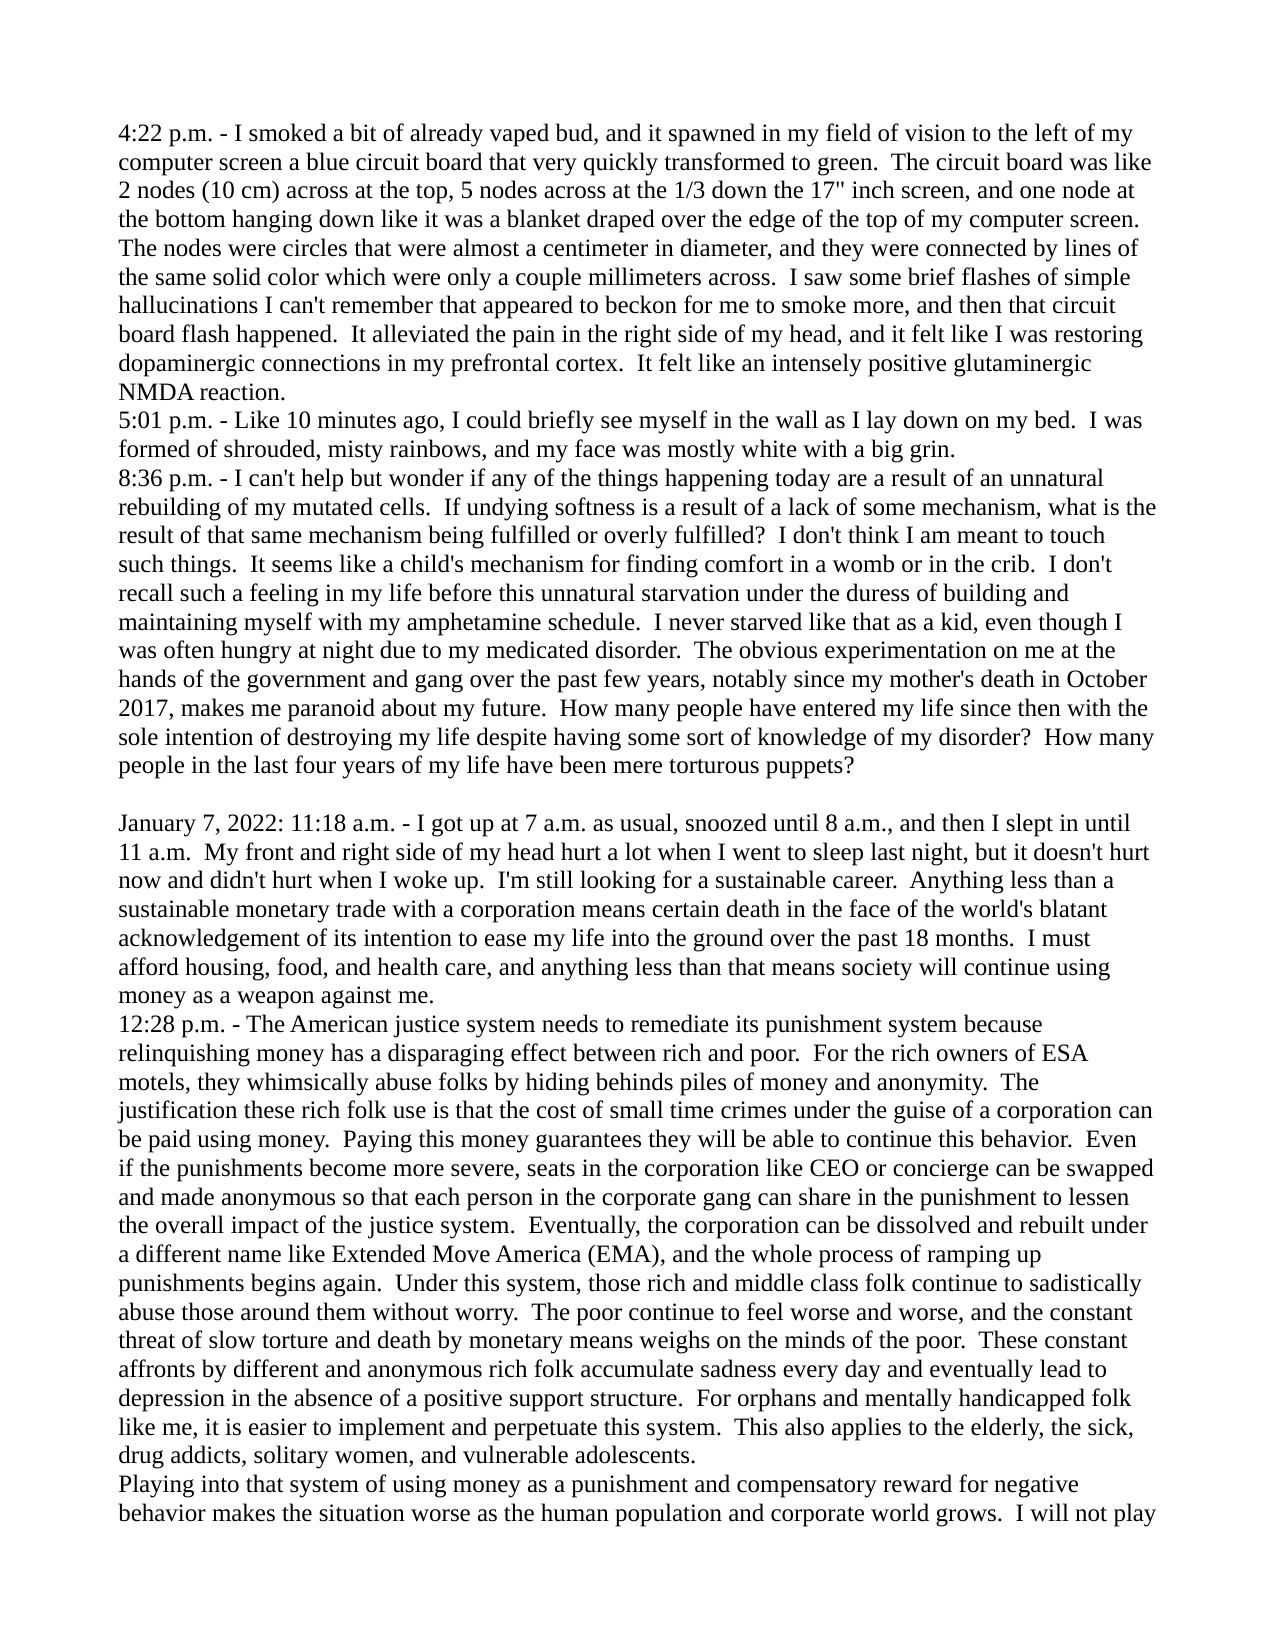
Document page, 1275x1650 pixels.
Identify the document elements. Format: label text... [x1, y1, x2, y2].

text 12:28 p.m. - The American justice system needs to remediate its punishment system because relinquishing money has a disparaging effect between rich and poor. For the rich owners of ESA motels, they whimsically abuse folks by hiding behinds piles of money and anonymity. The justification these rich folk use is that the cost of small time crimes under the guise of a corporation can be paid using money. Paying this money guarantees they will be able to continue this behavior. Even if the punishments become more severe, seats in the corporation like CEO or concierge can be swapped and made anonymous so that each person in the corporate gang can share in the punishment to lessen the overall impact of the justice system. Eventually, the corporation can be dissolved and rebuilt under a different name like Extended Move America (EMA), and the whole process of ramping up punishments begins again. Under this system, those rich and middle class folk continue to sadistically abuse those around them without worry. The poor continue to feel worse and worse, and the constant threat of slow torture and death by monetary means weighs on the minds of the poor. These constant affronts by different and anonymous rich folk accumulate sadness every day and eventually lead to depression in the absence of a positive support structure. For orphans and mentally handicapped folk like me, it is easier to implement and perpetuate this system. This also applies to the elderly, the sick, drug addicts, solitary women, and vulnerable adolescents. [118, 1009, 1157, 1469]
text 8:36 p.m. - I can't help but wonder if any of the things happening today are a result of an unnatural rebuilding of my mutated cells. If undying softness is a result of a lack of some mechanism, what is the result of that same mechanism being fulfilled or overly fulfilled? I don't think I am meant to touch such things. It seems like a child's mechanism for finding comfort in a womb or in the crib. I don't recall such a feeling in my life before this unnatural starvation under the duress of building and maintaining myself with my amphetamine schedule. I never starved like that as a kid, even though I was often hungry at night due to my medicated disorder. The obvious experimentation on me at the hands of the government and gang over the past few years, notably since my mother's death in October 2017, makes me paranoid about my future. How many people have entered my life since then with the sole intention of destroying my life despite having some sort of knowledge of my disorder? How many people in the last four years of my life have been mere torturous puppets? [118, 463, 1157, 779]
text Playing into that system of using money as a punishment and compensatory reward for negative behavior makes the situation worse as the human population and corporate world grows. I will not play [118, 1469, 1157, 1527]
text 4:22 p.m. - I smoked a bit of already vaped bud, and it spawned in my field of vision to the left of my computer screen a blue circuit board that very quickly transformed to green. The circuit board was like 2 nodes (10 cm) across at the top, 5 nodes across at the 1/3 down the 17" inch screen, and one node at the bottom hanging down like it was a blanket draped over the edge of the top of my computer screen. The nodes were circles that were almost a centimeter in diameter, and they were connected by lines of the same solid color which were only a couple millimeters across. I saw some brief flashes of simple hallucinations I can't remember that appeared to beckon for me to smoke more, and then that circuit board flash happened. It alleviated the pain in the right side of my head, and it felt like I was restoring dopaminergic connections in my prefrontal cortex. It felt like an intensely positive glutaminergic NMDA reaction. [118, 118, 1157, 406]
text 5:01 p.m. - Like 10 minutes ago, I could briefly see myself in the wall as I lay down on my bed. I was formed of shrouded, misty rainbows, and my face was mostly white with a big grin. [118, 406, 1157, 463]
text January 7, 2022: 11:18 a.m. - I got up at 7 a.m. as usual, snoozed until 8 a.m., and then I slept in until 11 a.m. My front and right side of my head hurt a lot when I went to sleep last night, but it doesn't hurt now and didn't hurt when I woke up. I'm still looking for a sustainable career. Anything less than a sustainable monetary trade with a corporation means certain death in the face of the world's blatant acknowledgement of its intention to ease my life into the ground over the past 18 months. I must afford housing, food, and health care, and anything less than that means society will continue using money as a weapon against me. [118, 808, 1157, 1009]
